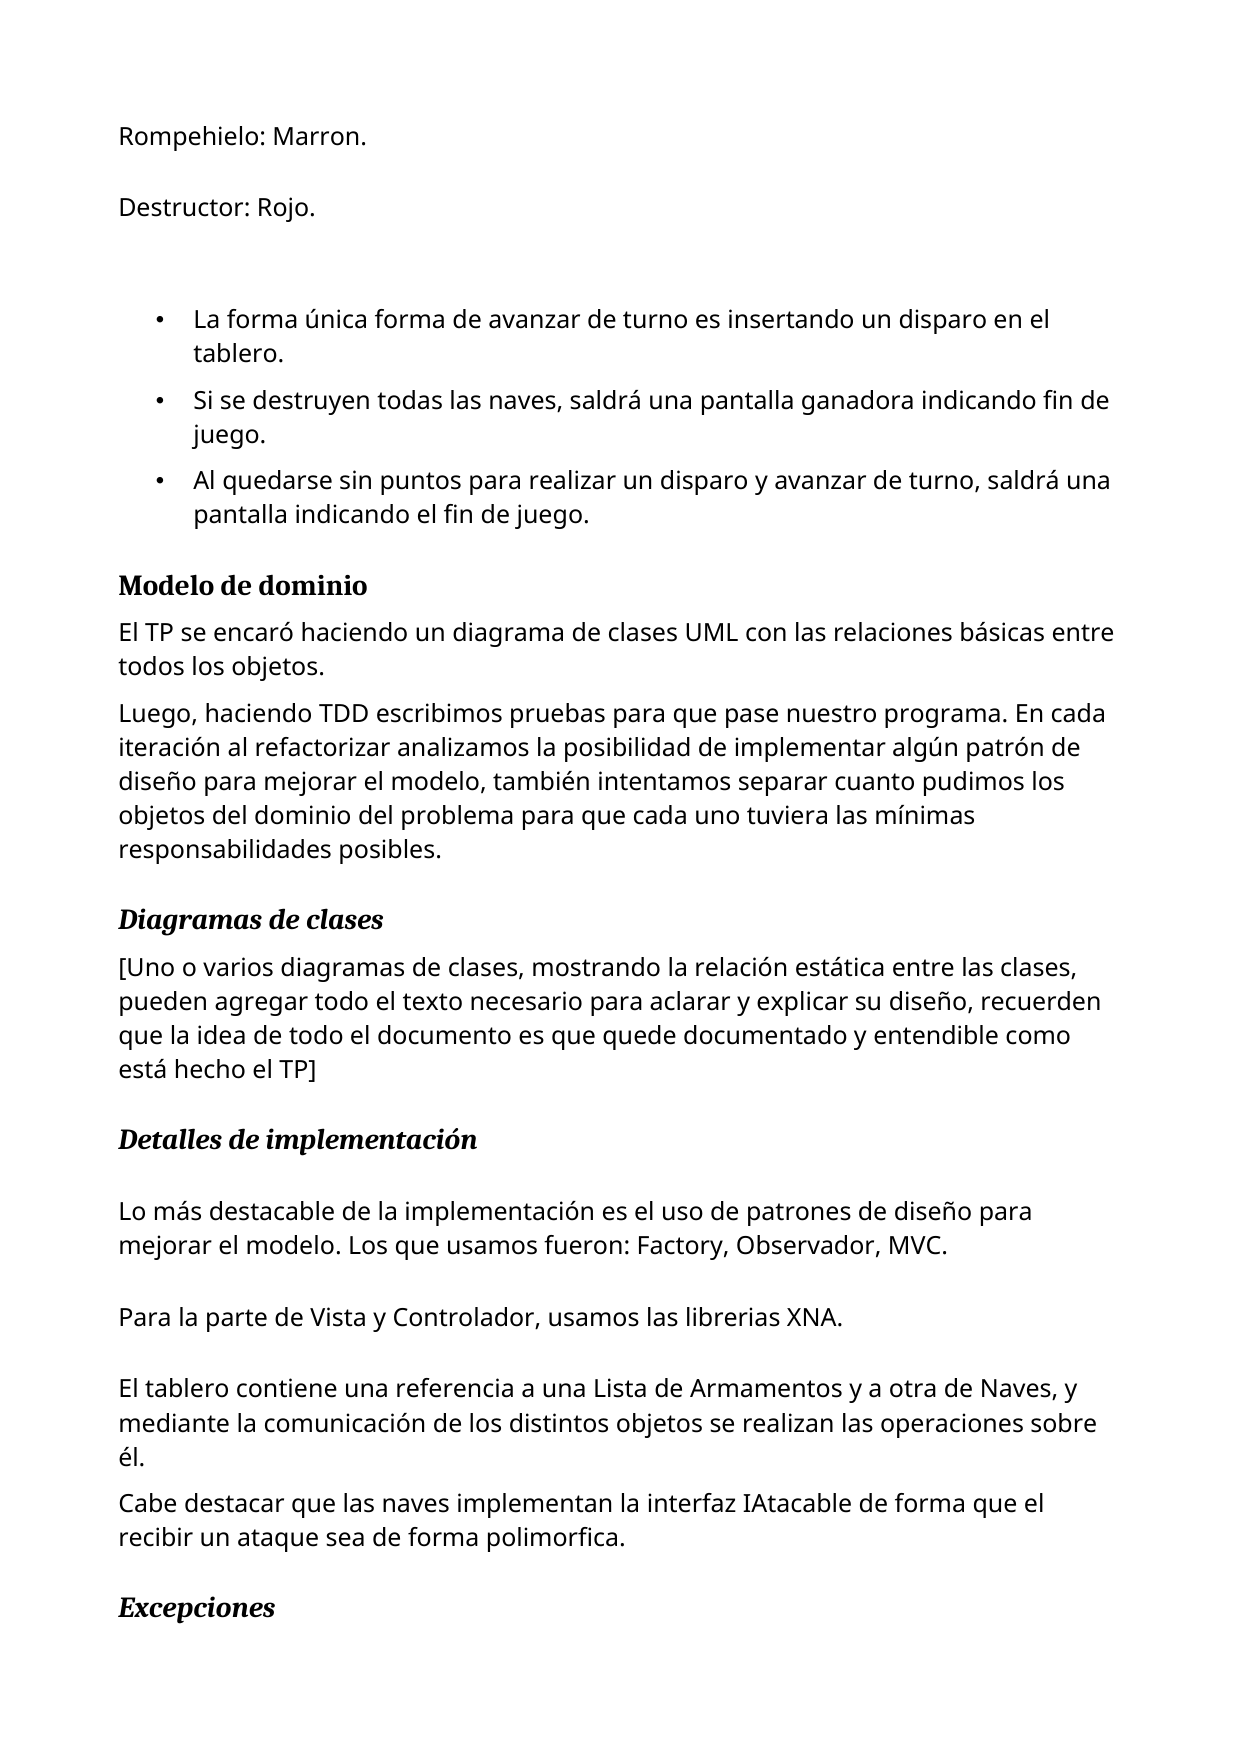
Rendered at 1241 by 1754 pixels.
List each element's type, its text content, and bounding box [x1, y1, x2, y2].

text Diagramas de clases [118, 903, 1122, 937]
text Lo más destacable de la implementación es el uso de patrones de diseño para mejorar el modelo. Los que usamos fueron: Factory, Observador, MVC. [118, 1194, 1122, 1262]
text Excepciones [118, 1591, 1122, 1625]
text [Uno o varios diagramas de clases, mostrando la relación estática entre las clases, pueden agregar todo el texto necesario para aclarar y explicar su diseño, recuerden que la idea de todo el documento es que quede documentado y entendible como está hecho el TP] [118, 949, 1122, 1085]
text Detalles de implementación [118, 1123, 1122, 1156]
text Rompehielo: Marron. [118, 118, 1122, 152]
text Luego, haciendo TDD escribimos pruebas para que pase nuestro programa. En cada iteración al refactorizar analizamos la posibilidad de implementar algún patrón de diseño para mejorar el modelo, también intentamos separar cuanto pudimos los objetos del dominio del problema para que cada uno tuviera las mínimas responsabilidades posibles. [118, 695, 1122, 866]
text Para la parte de Vista y Controlador, usamos las librerias XNA. [118, 1299, 1122, 1334]
text El TP se encaró haciendo un diagrama de clases UML con las relaciones básicas entre todos los objetos. [118, 615, 1122, 683]
text Modelo de dominio [118, 569, 1122, 602]
text El tablero contiene una referencia a una Lista de Armamentos y a otra de Naves, y mediante la comunicación de los distintos objetos se realizan las operaciones sobre él. [118, 1371, 1122, 1473]
list Si se destruyen todas las naves, saldrá una pantalla ganadora indicando fin de juego. [156, 382, 1122, 451]
text Destructor: Rojo. [118, 190, 1122, 224]
text Cabe destacar que las naves implementan la interfaz IAtacable de forma que el recibir un ataque sea de forma polimorfica. [118, 1486, 1122, 1554]
list La forma única forma de avanzar de turno es insertando un disparo en el tablero. [156, 302, 1122, 370]
list Al quedarse sin puntos para realizar un disparo y avanzar de turno, saldrá una pantalla indicando el fin de juego. [156, 463, 1122, 531]
